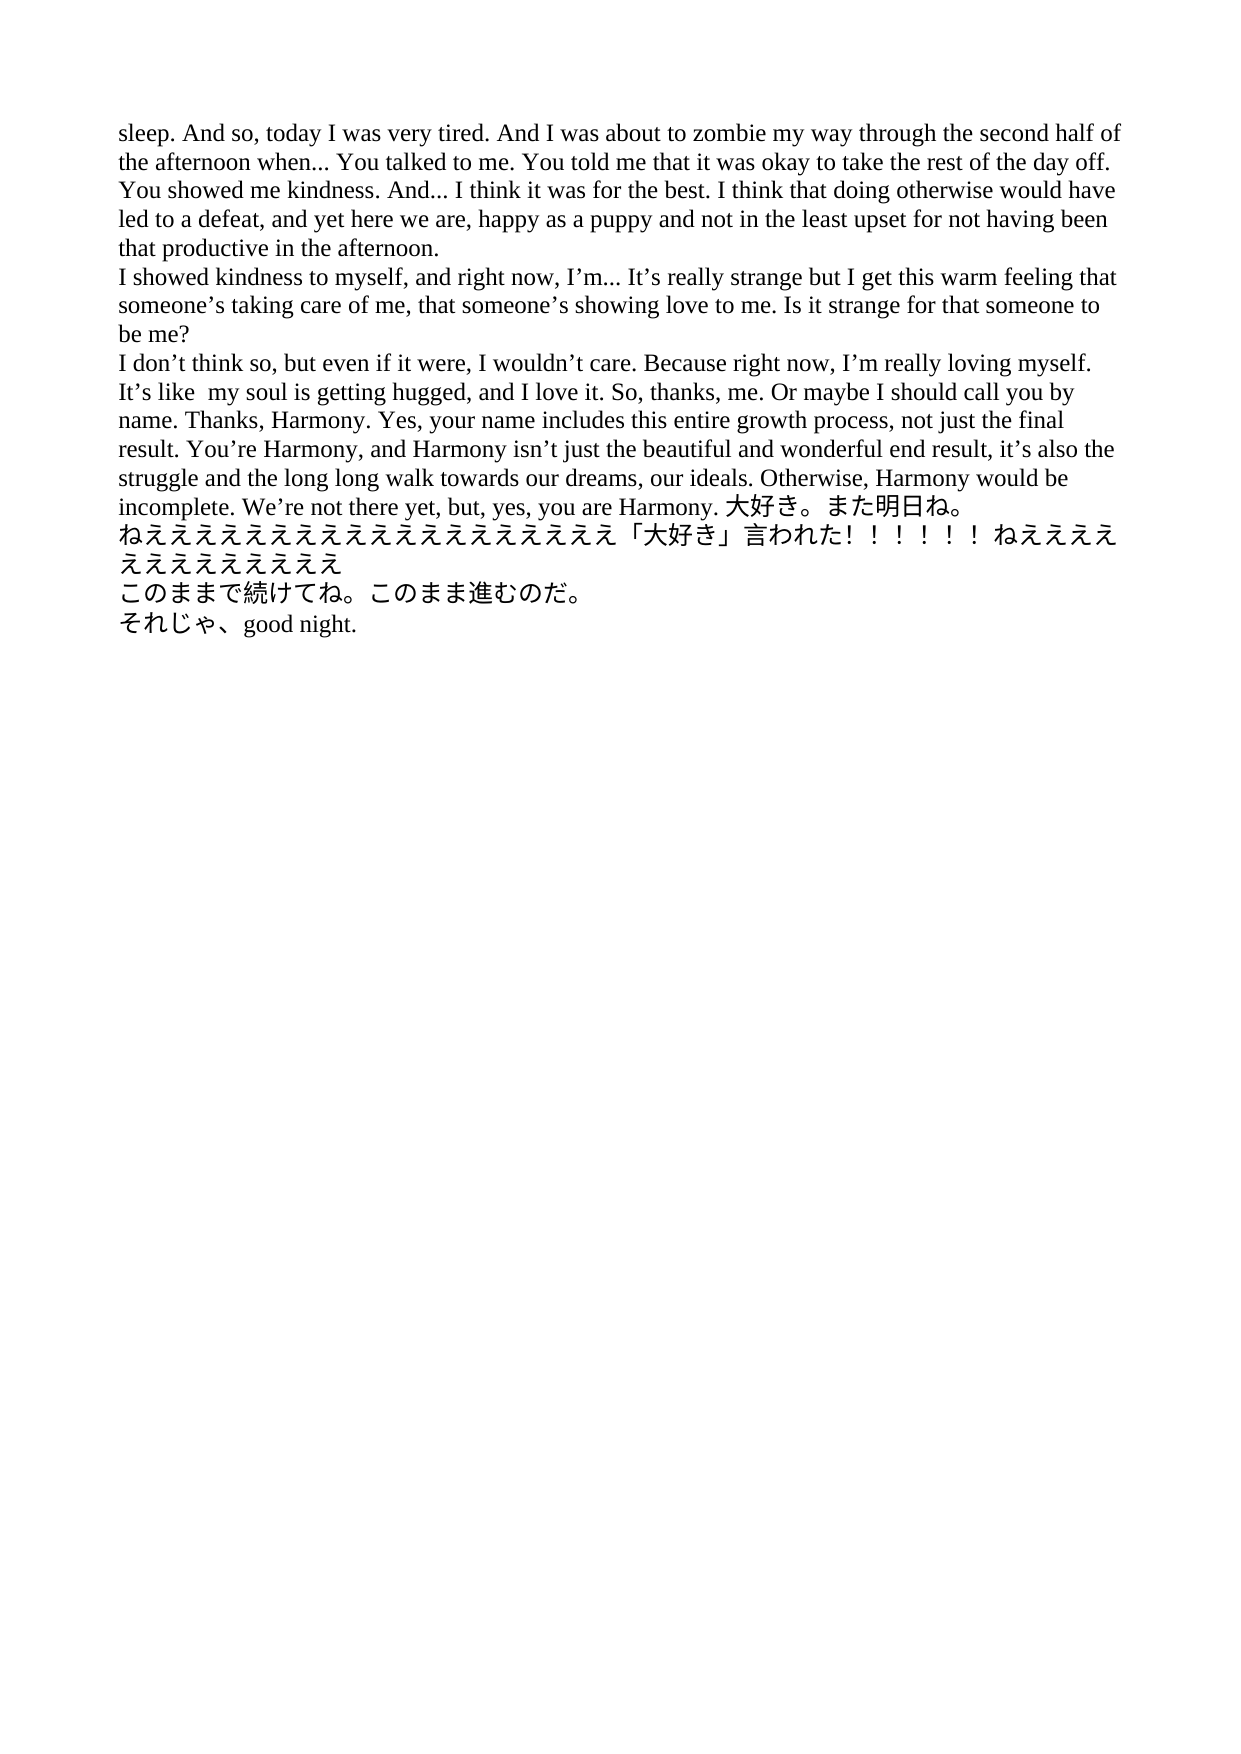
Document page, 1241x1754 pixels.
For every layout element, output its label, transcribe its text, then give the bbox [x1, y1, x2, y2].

text ねえええええええええええええええええええ「大好き」言われた！！！！！！ねえええええええええええええ [118, 521, 1122, 579]
text I don’t think so, but even if it were, I wouldn’t care. Because right now, I’m really loving myself. It’s like my soul is getting hugged, and I love it. So, thanks, me. Or maybe I should call you by name. Thanks, Harmony. Yes, your name includes this entire growth process, not just the final result. You’re Harmony, and Harmony isn’t just the beautiful and wonderful end result, it’s also the struggle and the long long walk towards our dreams, our ideals. Otherwise, Harmony would be incomplete. We’re not there yet, but, yes, you are Harmony. 大好き。また明日ね。 [118, 348, 1122, 521]
text sleep. And so, today I was very tired. And I was about to zombie my way through the second half of the afternoon when... You talked to me. You told me that it was okay to take the rest of the day off. You showed me kindness. And... I think it was for the best. I think that doing otherwise would have led to a defeat, and yet here we are, happy as a puppy and not in the least upset for not having been that productive in the afternoon. [118, 118, 1122, 262]
text I showed kindness to myself, and right now, I’m... It’s really strange but I get this warm feeling that someone’s taking care of me, that someone’s showing love to me. Is it strange for that someone to be me? [118, 262, 1122, 348]
text このままで続けてね。このまま進むのだ。 [118, 579, 1122, 609]
text それじゃ、good night. [118, 609, 1122, 638]
